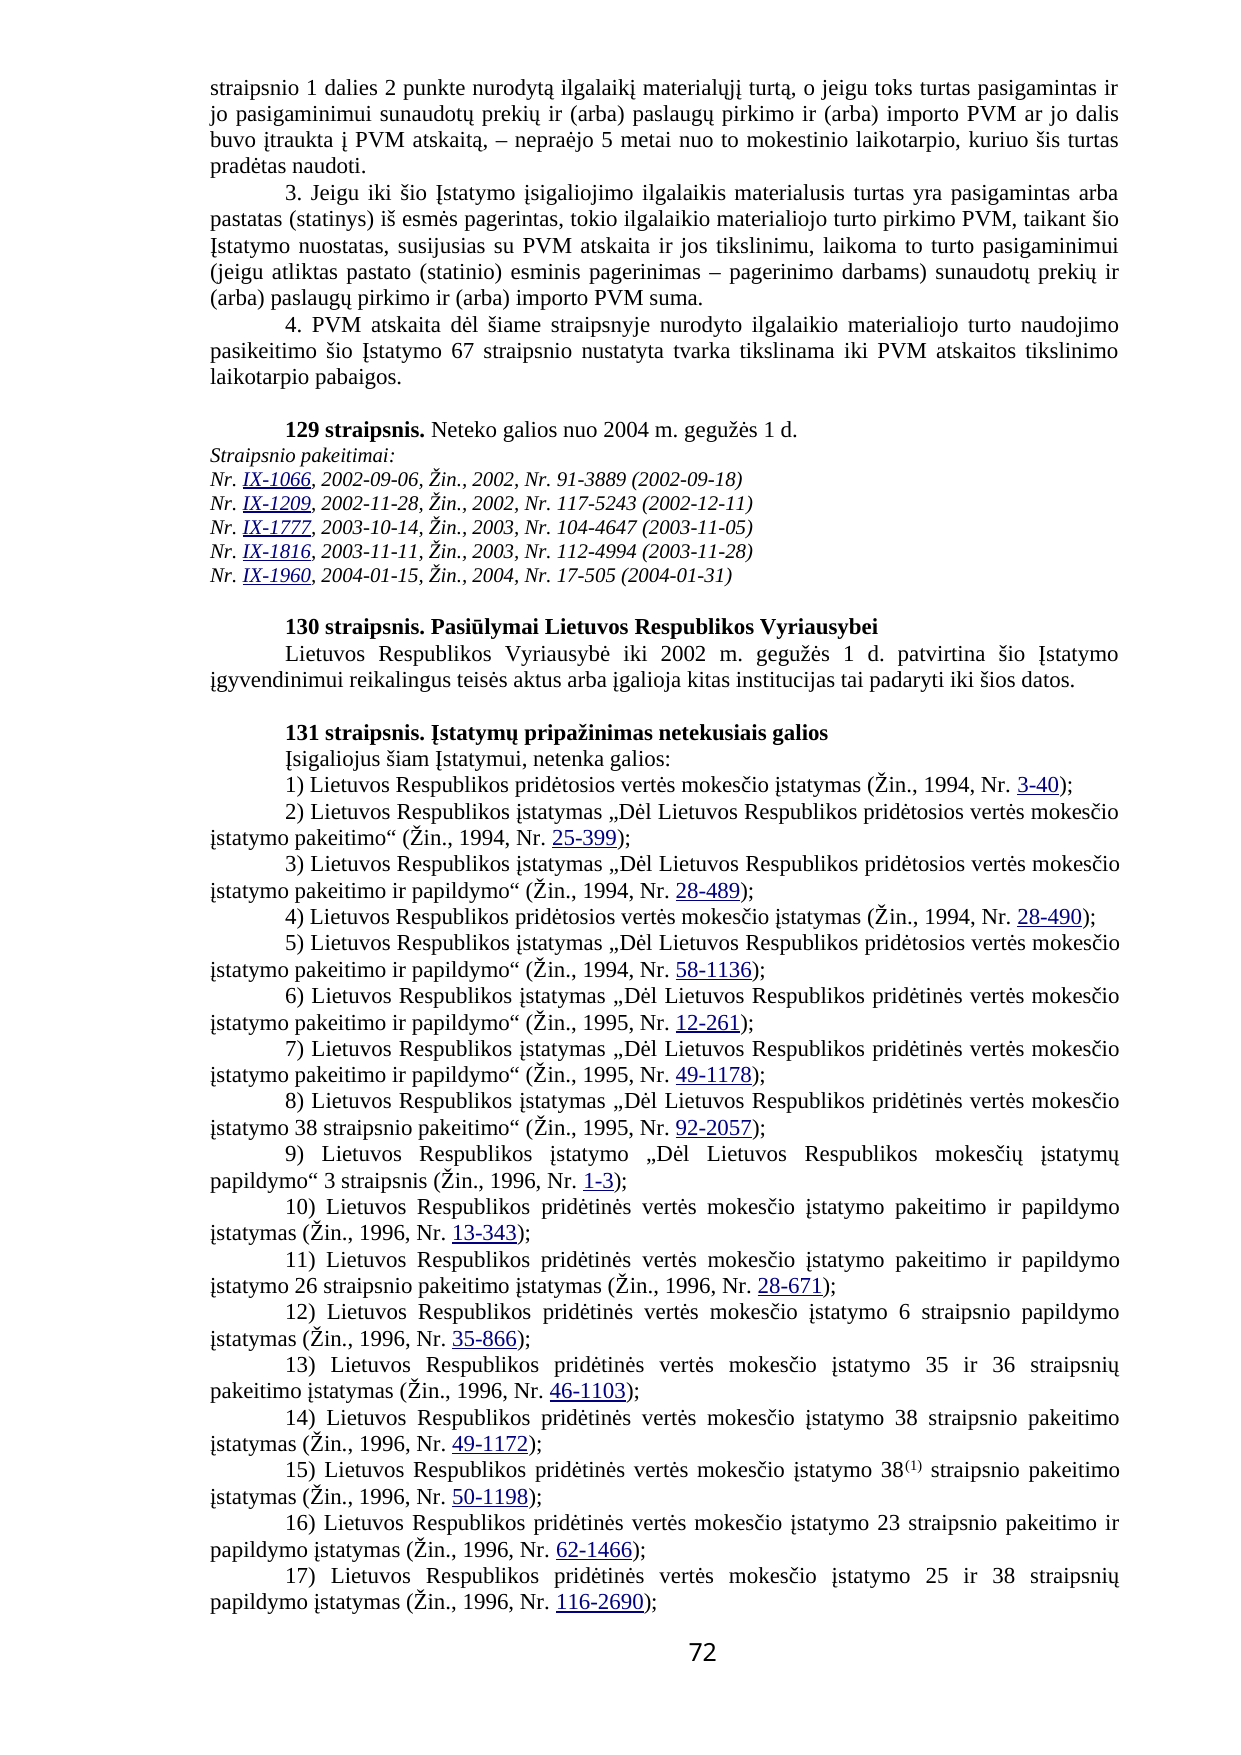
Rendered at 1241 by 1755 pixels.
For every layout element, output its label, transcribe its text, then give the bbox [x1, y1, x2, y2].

text 3) Lietuvos Respublikos įstatymas „Dėl Lietuvos Respublikos pridėtosios vertės mokesčio įstatymo pakeitimo ir papildymo“ (Žin., 1994, Nr. 28-489); [210, 850, 1120, 903]
text 16) Lietuvos Respublikos pridėtinės vertės mokesčio įstatymo 23 straipsnio pakeitimo ir papildymo įstatymas (Žin., 1996, Nr. 62-1466); [210, 1509, 1120, 1562]
text Nr. IX-1816, 2003-11-11, Žin., 2003, Nr. 112-4994 (2003-11-28) [210, 539, 1120, 563]
text 1) Lietuvos Respublikos pridėtosios vertės mokesčio įstatymas (Žin., 1994, Nr. 3-40); [210, 771, 1120, 798]
text 17) Lietuvos Respublikos pridėtinės vertės mokesčio įstatymo 25 ir 38 straipsnių papildymo įstatymas (Žin., 1996, Nr. 116-2690); [210, 1562, 1120, 1615]
text 8) Lietuvos Respublikos įstatymas „Dėl Lietuvos Respublikos pridėtinės vertės mokesčio įstatymo 38 straipsnio pakeitimo“ (Žin., 1995, Nr. 92-2057); [210, 1088, 1120, 1140]
text Nr. IX-1960, 2004-01-15, Žin., 2004, Nr. 17-505 (2004-01-31) [210, 563, 1120, 587]
text 15) Lietuvos Respublikos pridėtinės vertės mokesčio įstatymo 38(1) straipsnio pakeitimo įstatymas (Žin., 1996, Nr. 50-1198); [210, 1457, 1120, 1509]
text 4. PVM atskaita dėl šiame straipsnyje nurodyto ilgalaikio materialiojo turto naudojimo pasikeitimo šio Įstatymo 67 straipsnio nustatyta tvarka tikslinama iki PVM atskaitos tikslinimo laikotarpio pabaigos. [210, 311, 1120, 390]
text Nr. IX-1066, 2002-09-06, Žin., 2002, Nr. 91-3889 (2002-09-18) [210, 467, 1120, 491]
text 12) Lietuvos Respublikos pridėtinės vertės mokesčio įstatymo 6 straipsnio papildymo įstatymas (Žin., 1996, Nr. 35-866); [210, 1298, 1120, 1351]
text 131 straipsnis. Įstatymų pripažinimas netekusiais galios [210, 719, 1120, 745]
text 13) Lietuvos Respublikos pridėtinės vertės mokesčio įstatymo 35 ir 36 straipsnių pakeitimo įstatymas (Žin., 1996, Nr. 46-1103); [210, 1351, 1120, 1404]
text Nr. IX-1209, 2002-11-28, Žin., 2002, Nr. 117-5243 (2002-12-11) [210, 491, 1120, 515]
text 7) Lietuvos Respublikos įstatymas „Dėl Lietuvos Respublikos pridėtinės vertės mokesčio įstatymo pakeitimo ir papildymo“ (Žin., 1995, Nr. 49-1178); [210, 1035, 1120, 1088]
text 11) Lietuvos Respublikos pridėtinės vertės mokesčio įstatymo pakeitimo ir papildymo įstatymo 26 straipsnio pakeitimo įstatymas (Žin., 1996, Nr. 28-671); [210, 1246, 1120, 1298]
text 14) Lietuvos Respublikos pridėtinės vertės mokesčio įstatymo 38 straipsnio pakeitimo įstatymas (Žin., 1996, Nr. 49-1172); [210, 1404, 1120, 1457]
text 9) Lietuvos Respublikos įstatymo „Dėl Lietuvos Respublikos mokesčių įstatymų papildymo“ 3 straipsnis (Žin., 1996, Nr. 1-3); [210, 1140, 1120, 1193]
text 4) Lietuvos Respublikos pridėtosios vertės mokesčio įstatymas (Žin., 1994, Nr. 28-490); [210, 903, 1120, 929]
text 6) Lietuvos Respublikos įstatymas „Dėl Lietuvos Respublikos pridėtinės vertės mokesčio įstatymo pakeitimo ir papildymo“ (Žin., 1995, Nr. 12-261); [210, 982, 1120, 1035]
text Nr. IX-1777, 2003-10-14, Žin., 2003, Nr. 104-4647 (2003-11-05) [210, 515, 1120, 539]
text 3. Jeigu iki šio Įstatymo įsigaliojimo ilgalaikis materialusis turtas yra pasigamintas arba pastatas (statinys) iš esmės pagerintas, tokio ilgalaikio materialiojo turto pirkimo PVM, taikant šio Įstatymo nuostatas, susijusias su PVM atskaita ir jos tikslinimu, laikoma to turto pasigaminimui (jeigu atliktas pastato (statinio) esminis pagerinimas – pagerinimo darbams) sunaudotų prekių ir (arba) paslaugų pirkimo ir (arba) importo PVM suma. [210, 179, 1120, 311]
text 5) Lietuvos Respublikos įstatymas „Dėl Lietuvos Respublikos pridėtosios vertės mokesčio įstatymo pakeitimo ir papildymo“ (Žin., 1994, Nr. 58-1136); [210, 929, 1120, 982]
text Lietuvos Respublikos Vyriausybė iki 2002 m. gegužės 1 d. patvirtina šio Įstatymo įgyvendinimui reikalingus teisės aktus arba įgalioja kitas institucijas tai padaryti iki šios datos. [210, 639, 1120, 692]
text straipsnio 1 dalies 2 punkte nurodytą ilgalaikį materialųjį turtą, o jeigu toks turtas pasigamintas ir jo pasigaminimui sunaudotų prekių ir (arba) paslaugų pirkimo ir (arba) importo PVM ar jo dalis buvo įtraukta į PVM atskaitą, – nepraėjo 5 metai nuo to mokestinio laikotarpio, kuriuo šis turtas pradėtas naudoti. [210, 73, 1120, 179]
text 129 straipsnis. Neteko galios nuo 2004 m. gegužės 1 d. [210, 416, 1120, 442]
text 2) Lietuvos Respublikos įstatymas „Dėl Lietuvos Respublikos pridėtosios vertės mokesčio įstatymo pakeitimo“ (Žin., 1994, Nr. 25-399); [210, 798, 1120, 850]
text Įsigaliojus šiam Įstatymui, netenka galios: [210, 745, 1120, 771]
text Straipsnio pakeitimai: [210, 442, 1120, 467]
text 10) Lietuvos Respublikos pridėtinės vertės mokesčio įstatymo pakeitimo ir papildymo įstatymas (Žin., 1996, Nr. 13-343); [210, 1193, 1120, 1246]
text 130 straipsnis. Pasiūlymai Lietuvos Respublikos Vyriausybei [210, 613, 1120, 639]
